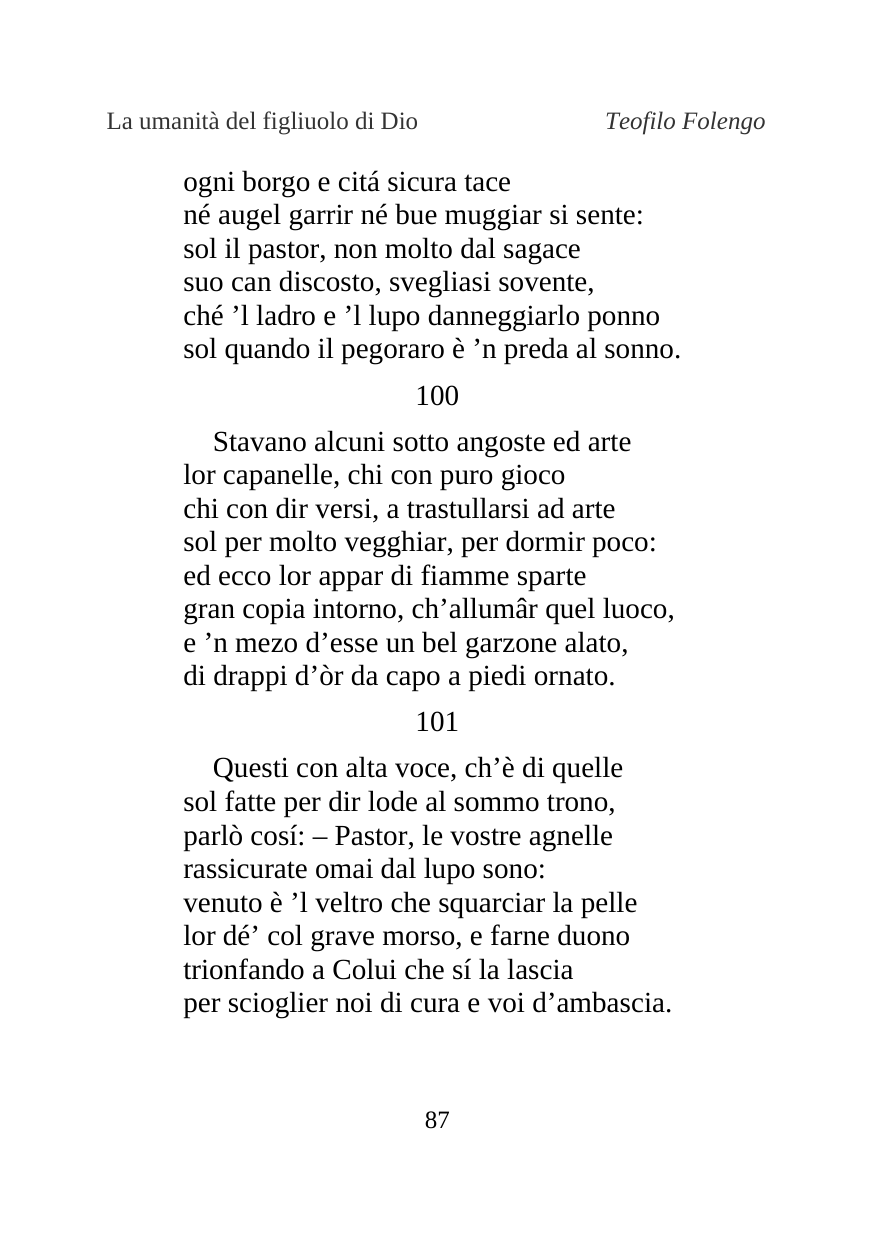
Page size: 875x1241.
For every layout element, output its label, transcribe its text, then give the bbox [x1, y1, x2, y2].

text 101 [106, 704, 768, 738]
text ogni borgo e citá sicura tace né augel garrir né bue muggiar si sente: sol il pastor, non molto dal sagace suo can discosto, svegliasi sovente, ché ’l ladro e ’l lupo danneggiarlo ponno sol quando il pegoraro è ’n preda al sonno. [183, 164, 768, 365]
text Stavano alcuni sotto angoste ed arte lor capanelle, chi con puro gioco chi con dir versi, a trastullarsi ad arte sol per molto vegghiar, per dormir poco: ed ecco lor appar di fiamme sparte gran copia intorno, ch’allumâr quel luoco, e ’n mezo d’esse un bel garzone alato, di drappi d’òr da capo a piedi ornato. [183, 424, 768, 692]
text 100 [106, 378, 768, 411]
text Questi con alta voce, ch’è di quelle sol fatte per dir lode al sommo trono, parlò cosí: – Pastor, le vostre agnelle rassicurate omai dal lupo sono: venuto è ’l veltro che squarciar la pelle lor dé’ col grave morso, e farne duono trionfando a Colui che sí la lascia per scioglier noi di cura e voi d’ambascia. [183, 751, 768, 1019]
